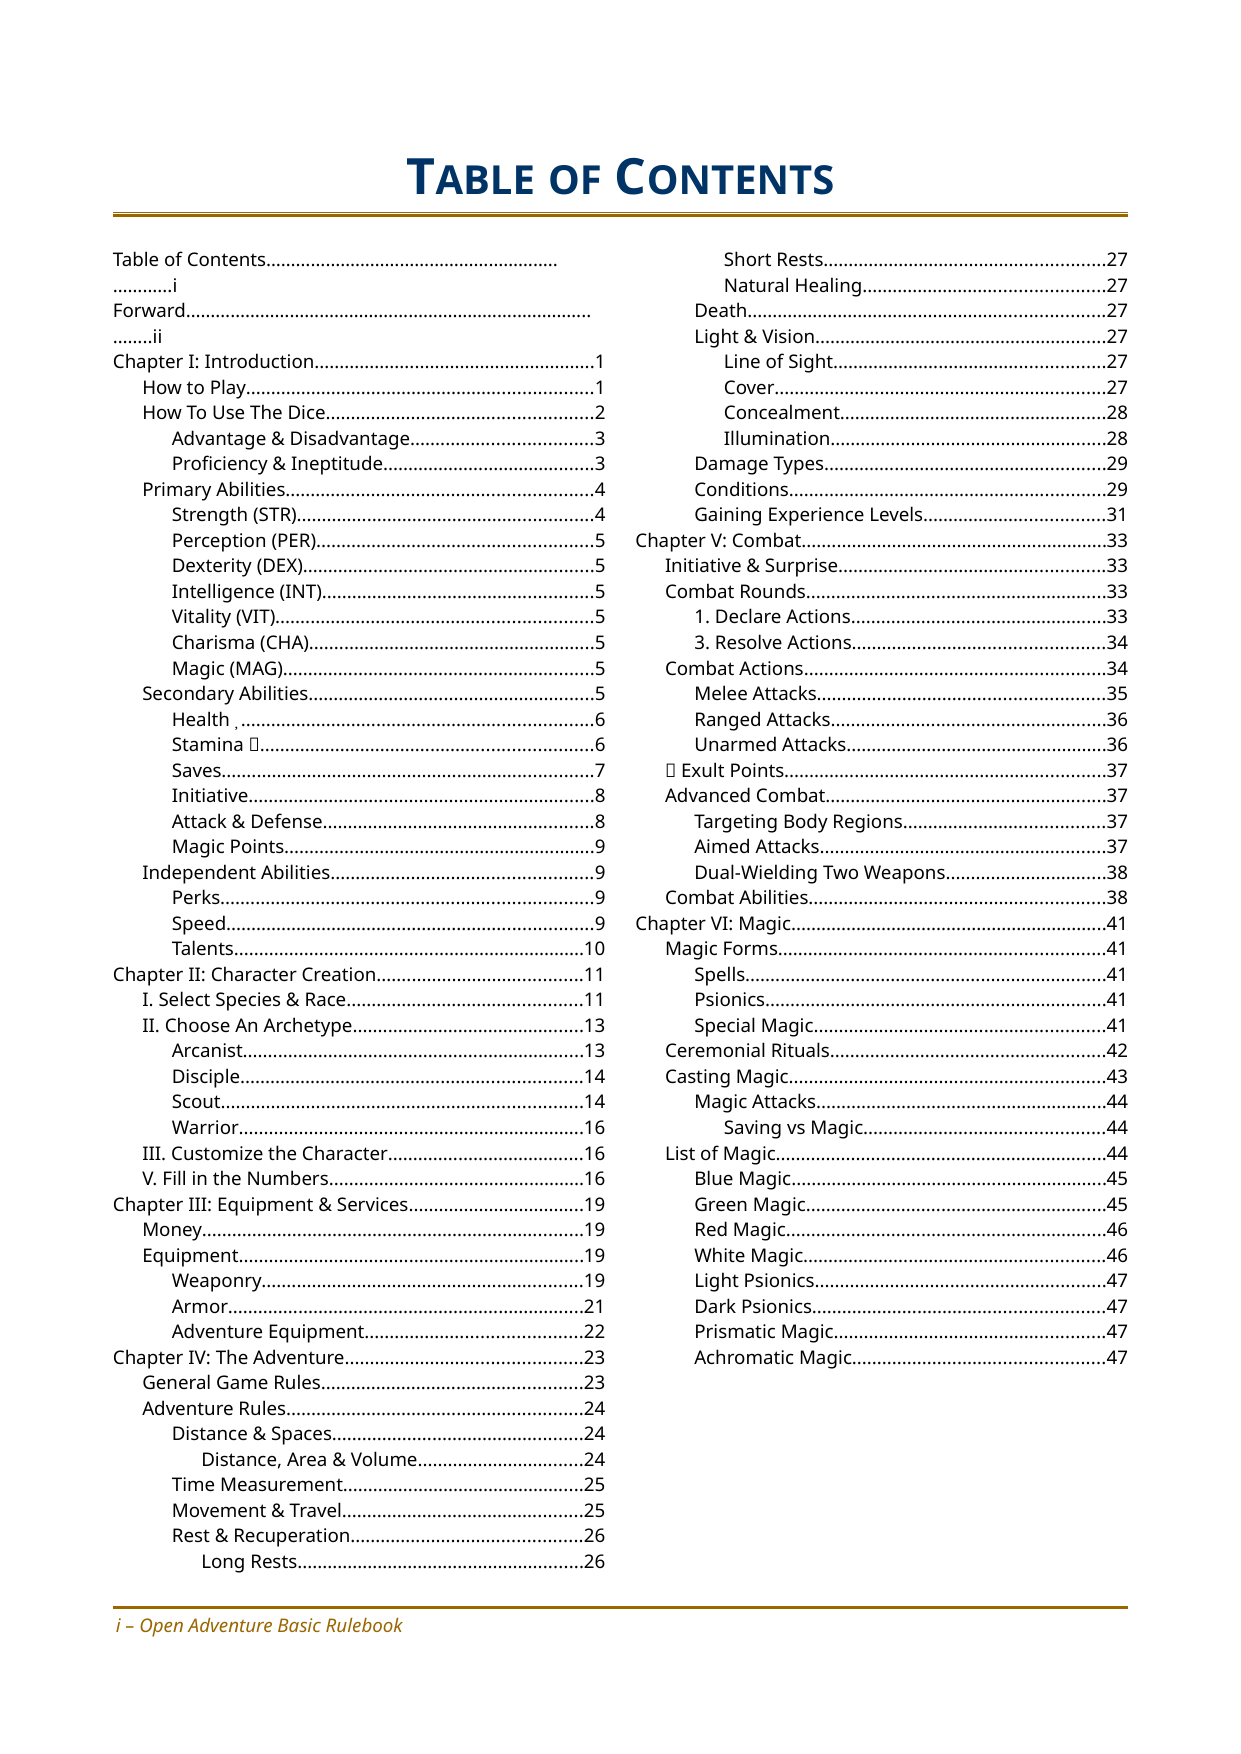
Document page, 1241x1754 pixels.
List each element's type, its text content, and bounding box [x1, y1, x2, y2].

text Natural Healing 27 [724, 272, 1128, 298]
text Distance & Spaces 24 [172, 1421, 605, 1446]
text Light Psionics 47 [694, 1267, 1128, 1293]
text Chapter III: Equipment & Services 19 [113, 1191, 605, 1216]
text Magic (MAG) 5 [172, 655, 605, 680]
text Charisma (CHA) 5 [172, 629, 605, 655]
text Casting Magic 43 [665, 1063, 1128, 1089]
text Distance, Area & Volume 24 [201, 1446, 605, 1472]
text Combat Actions 34 [665, 655, 1128, 680]
text Damage Types 29 [694, 451, 1128, 476]
text Chapter VI: Magic 41 [635, 910, 1128, 936]
text Chapter IV: The Adventure 23 [113, 1344, 605, 1369]
text Cover 27 [724, 374, 1128, 400]
text Proficiency & Ineptitude 3 [172, 451, 605, 476]
text Spells 41 [694, 961, 1128, 987]
text Adventure Rules 24 [142, 1395, 605, 1421]
text Secondary Abilities 5 [142, 680, 605, 706]
text Psionics 41 [694, 987, 1128, 1012]
text Prismatic Magic 47 [694, 1318, 1128, 1344]
text Magic Points 9 [172, 833, 605, 859]
text Dual-Wielding Two Weapons 38 [694, 859, 1128, 884]
text Magic Forms 41 [665, 936, 1128, 961]
text Health  6 [172, 706, 605, 731]
text Unarmed Attacks 36 [694, 731, 1128, 757]
text Talents 10 [172, 936, 605, 961]
text Chapter II: Character Creation 11 [113, 961, 605, 987]
text 1. Declare Actions 33 [694, 604, 1128, 629]
text III. Customize the Character 16 [142, 1140, 605, 1165]
text Initiative & Surprise 33 [665, 553, 1128, 578]
text Initiative 8 [172, 782, 605, 808]
text  Exult Points 37 [665, 757, 1128, 782]
text Gaining Experience Levels 31 [694, 502, 1128, 527]
text Primary Abilities 4 [142, 476, 605, 502]
text Combat Rounds 33 [665, 578, 1128, 604]
text Perks 9 [172, 884, 605, 910]
text Targeting Body Regions 37 [694, 808, 1128, 833]
text Chapter I: Introduction 1 [113, 349, 605, 374]
text General Game Rules 23 [142, 1369, 605, 1395]
text Chapter V: Combat 33 [635, 527, 1128, 553]
text I. Select Species & Race 11 [142, 987, 605, 1012]
text Disciple 14 [172, 1063, 605, 1089]
text Movement & Travel 25 [172, 1497, 605, 1523]
text Ceremonial Rituals 42 [665, 1038, 1128, 1063]
text Speed 9 [172, 910, 605, 936]
text White Magic 46 [694, 1242, 1128, 1267]
text How to Play 1 [142, 374, 605, 400]
text List of Magic 44 [665, 1140, 1128, 1165]
text V. Fill in the Numbers 16 [142, 1165, 605, 1191]
text Melee Attacks 35 [694, 680, 1128, 706]
text Blue Magic 45 [694, 1165, 1128, 1191]
text Dark Psionics 47 [694, 1293, 1128, 1318]
text Illumination 28 [724, 425, 1128, 451]
text Adventure Equipment 22 [172, 1318, 605, 1344]
text Time Measurement 25 [172, 1472, 605, 1497]
text Green Magic 45 [694, 1191, 1128, 1216]
text Perception (PER) 5 [172, 527, 605, 553]
text Combat Abilities 38 [665, 884, 1128, 910]
text Weaponry 19 [172, 1267, 605, 1293]
text Advantage & Disadvantage 3 [172, 425, 605, 451]
text Advanced Combat 37 [665, 782, 1128, 808]
text Independent Abilities 9 [142, 859, 605, 884]
text Equipment 19 [142, 1242, 605, 1267]
text Achromatic Magic 47 [694, 1344, 1128, 1369]
text Saving vs Magic 44 [724, 1114, 1128, 1140]
text Line of Sight 27 [724, 349, 1128, 374]
text Death 27 [694, 298, 1128, 323]
text Magic Attacks 44 [694, 1089, 1128, 1114]
text Short Rests 27 [724, 247, 1128, 272]
text Conditions 29 [694, 476, 1128, 502]
text Armor 21 [172, 1293, 605, 1318]
text Light & Vision 27 [694, 323, 1128, 349]
text II. Choose An Archetype 13 [142, 1012, 605, 1038]
text Forward………………………………………………………….….………..……..ii [113, 298, 605, 349]
text Attack & Defense 8 [172, 808, 605, 833]
text Vitality (VIT) 5 [172, 604, 605, 629]
text 3. Resolve Actions 34 [694, 629, 1128, 655]
text Table of Contents…………………………………………………..………...i [113, 247, 605, 298]
text Strength (STR) 4 [172, 502, 605, 527]
text Concealment 28 [724, 400, 1128, 425]
text Money 19 [142, 1216, 605, 1242]
text Scout 14 [172, 1089, 605, 1114]
text Saves 7 [172, 757, 605, 782]
text Rest & Recuperation 26 [172, 1523, 605, 1548]
text Aimed Attacks 37 [694, 833, 1128, 859]
text How To Use The Dice 2 [142, 400, 605, 425]
text Red Magic 46 [694, 1216, 1128, 1242]
text Special Magic 41 [694, 1012, 1128, 1038]
text Intelligence (INT) 5 [172, 578, 605, 604]
text Ranged Attacks 36 [694, 706, 1128, 731]
text Long Rests 26 [201, 1548, 605, 1574]
text Warrior 16 [172, 1114, 605, 1140]
text Dexterity (DEX) 5 [172, 553, 605, 578]
text Arcanist 13 [172, 1038, 605, 1063]
text Stamina  6 [172, 731, 605, 757]
